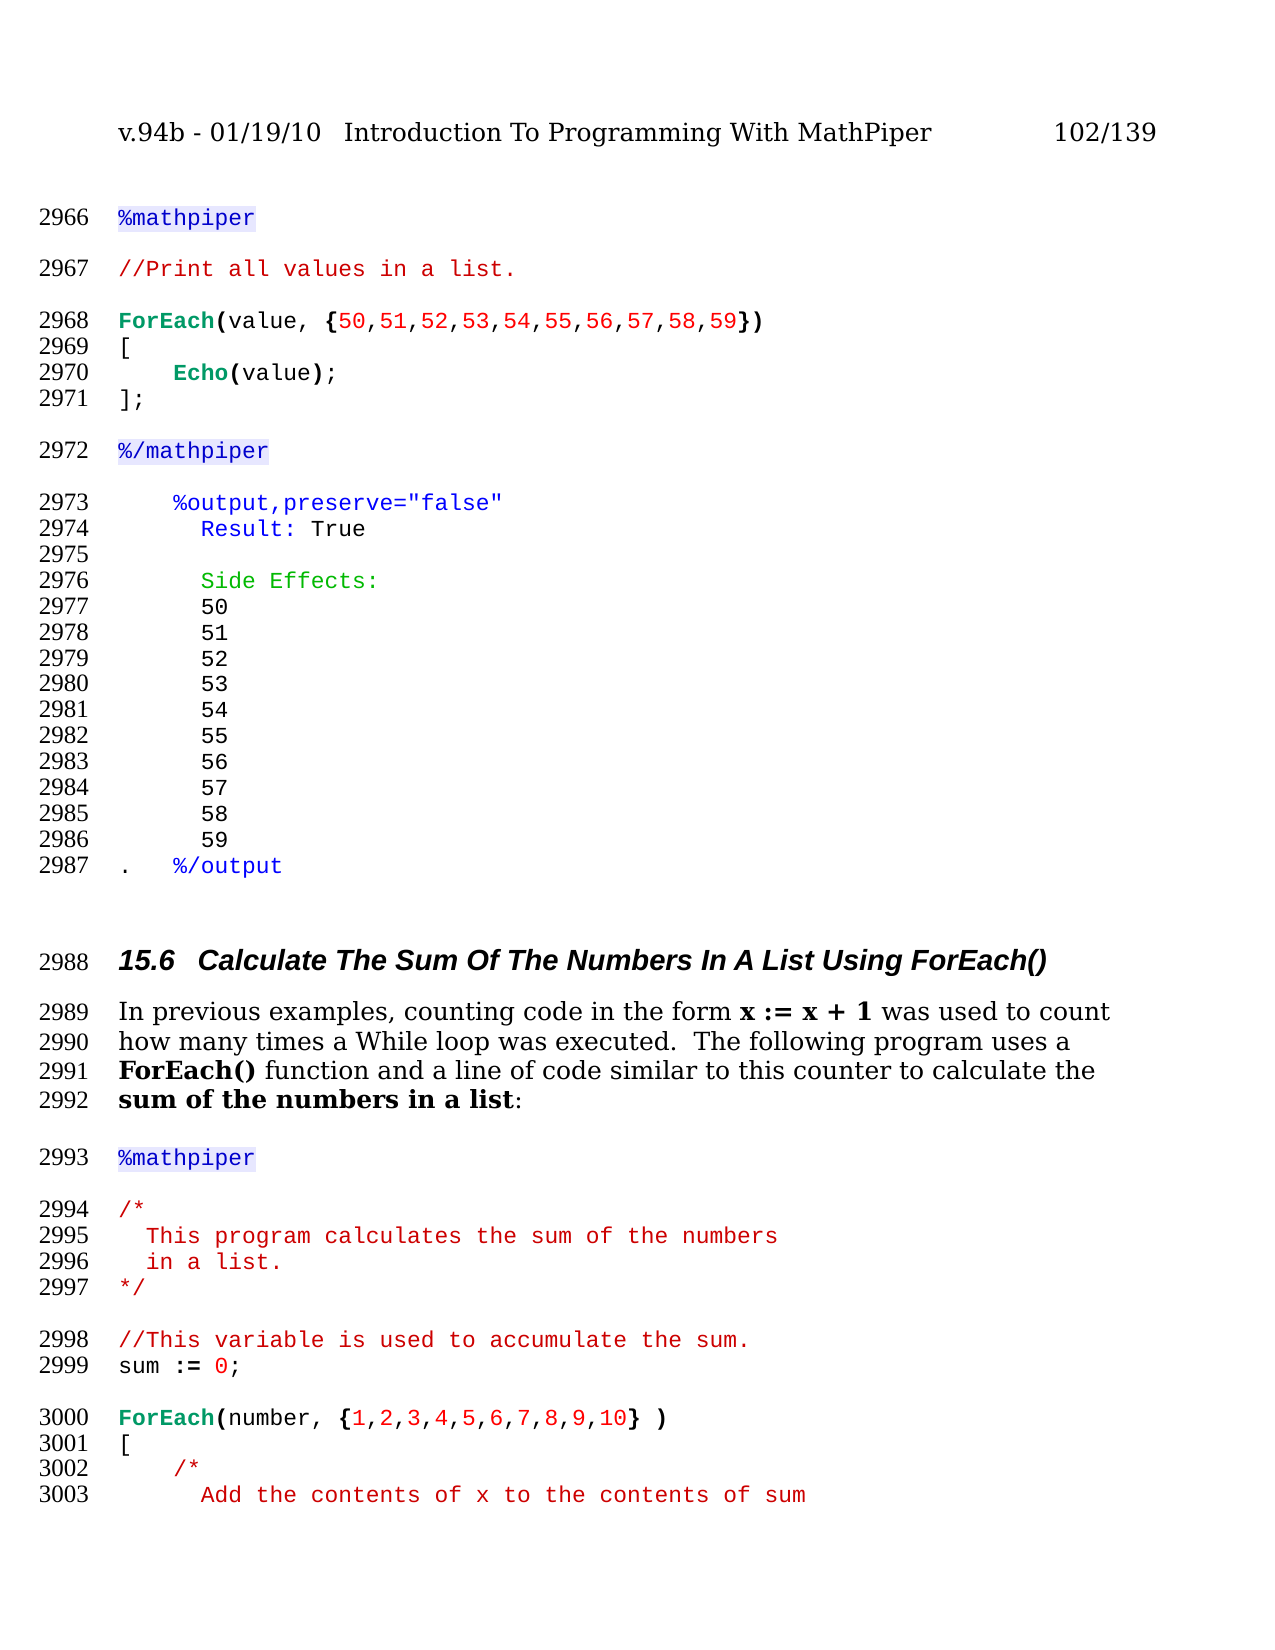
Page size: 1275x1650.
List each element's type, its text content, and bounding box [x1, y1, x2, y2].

text //Print all values in a list. [118, 258, 1157, 284]
text /* [118, 1198, 1157, 1224]
text Side Effects: [118, 569, 1157, 595]
text [ [118, 336, 1157, 362]
text ]; [118, 387, 1157, 413]
text 59 [118, 828, 1157, 854]
text [ [118, 1432, 1157, 1458]
text 54 [118, 699, 1157, 725]
text in a list. [118, 1250, 1157, 1276]
text %/mathpiper [118, 439, 1157, 465]
text 56 [118, 751, 1157, 777]
text 55 [118, 725, 1157, 751]
text ForEach(value, {50,51,52,53,54,55,56,57,58,59}) [118, 310, 1157, 336]
text ForEach(number, {1,2,3,4,5,6,7,8,9,10} ) [118, 1406, 1157, 1432]
text */ [118, 1276, 1157, 1302]
text 51 [118, 621, 1157, 647]
text Add the contents of x to the contents of sum [118, 1484, 1157, 1510]
text 58 [118, 802, 1157, 828]
text 50 [118, 595, 1157, 621]
text This program calculates the sum of the numbers [118, 1224, 1157, 1250]
text %output,preserve="false" [118, 491, 1157, 517]
text Result: True [118, 517, 1157, 543]
text 52 [118, 647, 1157, 673]
text . %/output [118, 854, 1157, 880]
text /* [118, 1458, 1157, 1484]
text //This variable is used to accumulate the sum. [118, 1328, 1157, 1354]
text In previous examples, counting code in the form x := x + 1 was used to count how many times a While loop was executed. The following program uses a ForEach() function and a line of code similar to this counter to calculate the sum of the numbers in a list: [118, 997, 1157, 1114]
text sum := 0; [118, 1354, 1157, 1380]
text Echo(value); [118, 362, 1157, 387]
text %mathpiper [118, 1147, 1157, 1172]
subtitle Calculate The Sum Of The Numbers In A List Using ForEach() [118, 943, 1157, 976]
text %mathpiper [118, 206, 1157, 232]
text 53 [118, 673, 1157, 699]
text 57 [118, 777, 1157, 802]
